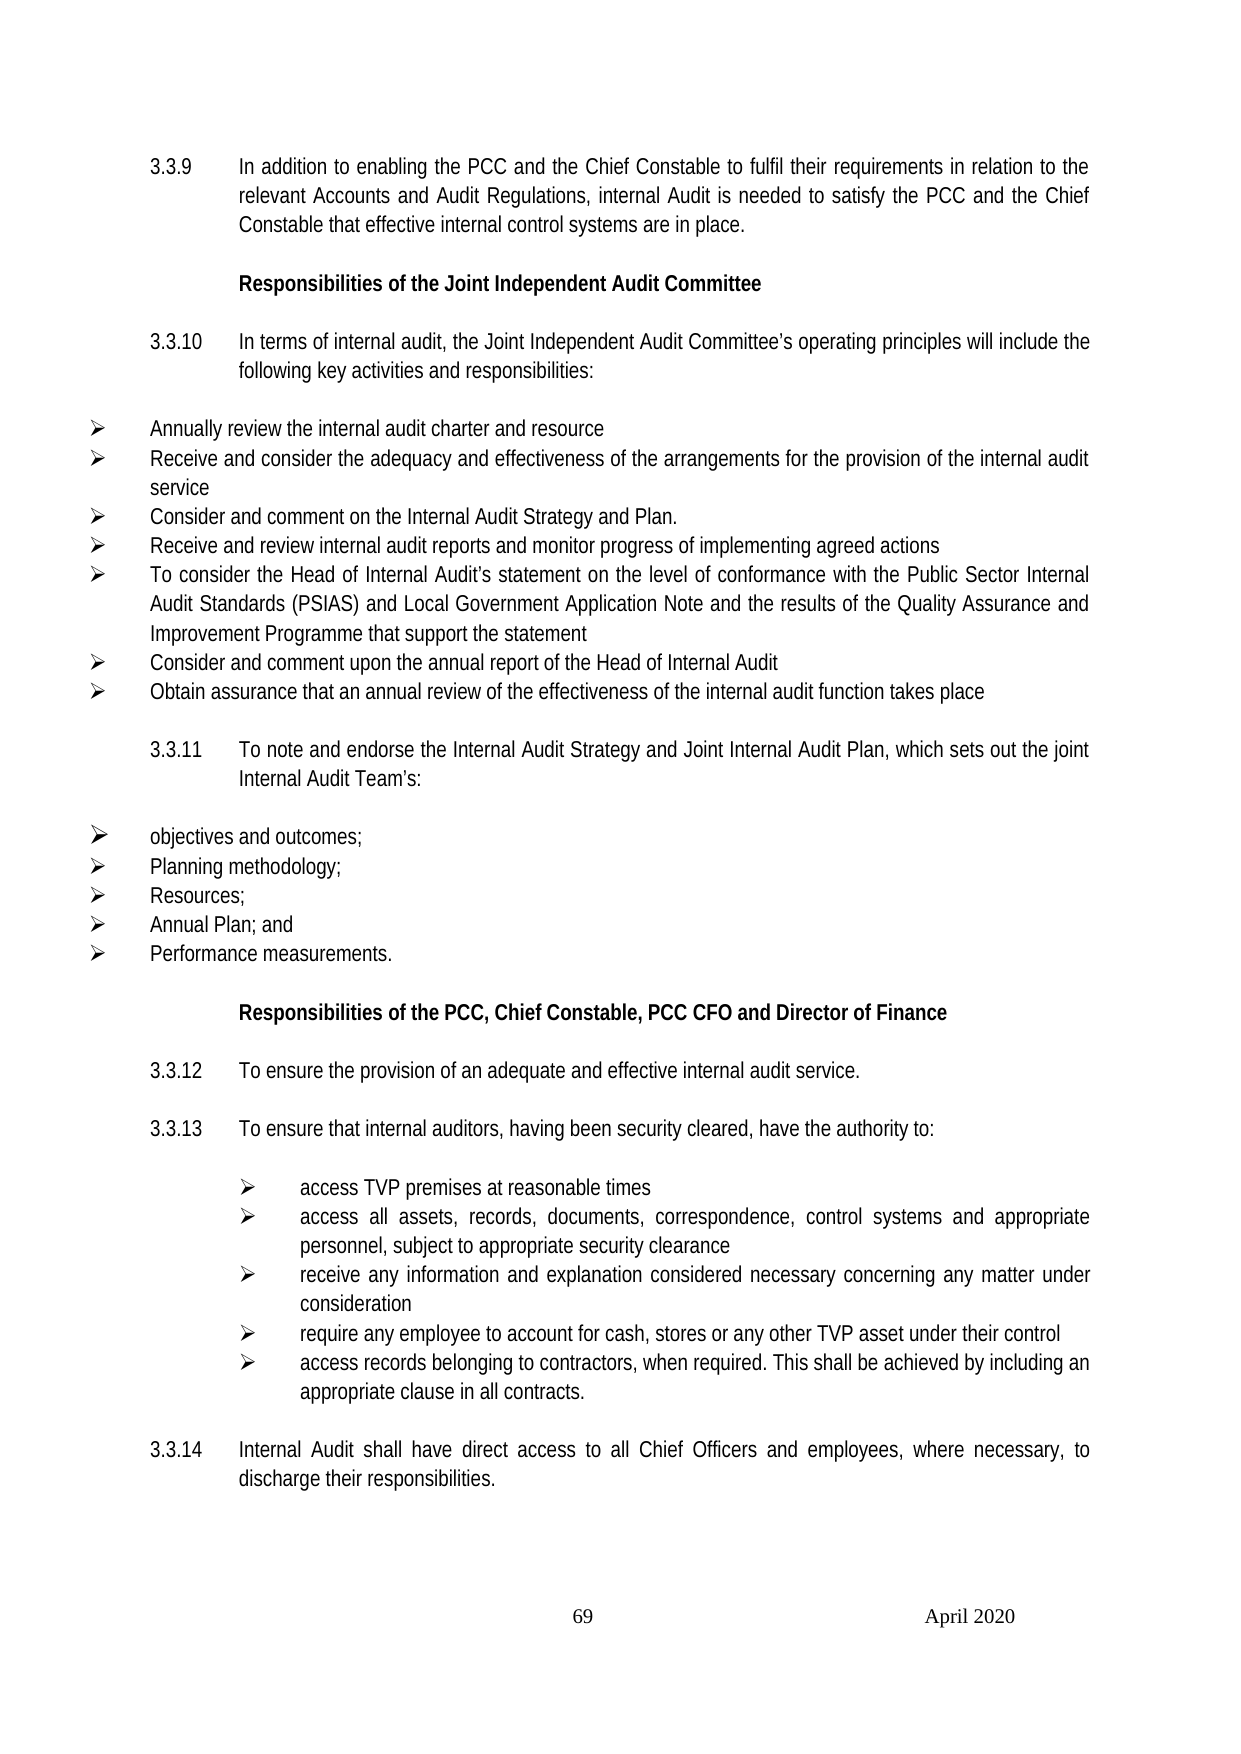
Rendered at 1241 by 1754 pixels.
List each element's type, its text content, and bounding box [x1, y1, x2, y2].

list In terms of internal audit, the Joint Independent Audit Committee’s operating principles will include the following key activities and responsibilities: [150, 325, 1090, 383]
list To consider the Head of Internal Audit’s statement on the level of conformance with the Public Sector Internal Audit Standards (PSIAS) and Local Government Application Note and the results of the Quality Assurance and Improvement Programme that support the statement [89, 558, 1090, 646]
list access records belonging to contractors, when required. This shall be achieved by including an appropriate clause in all contracts. [239, 1346, 1090, 1404]
list Annual Plan; and [89, 908, 1090, 937]
list Receive and review internal audit reports and monitor progress of implementing agreed actions [89, 529, 1090, 558]
list Resources; [89, 879, 1090, 908]
list Receive and consider the adequacy and effectiveness of the arrangements for the provision of the internal audit service [89, 442, 1090, 500]
list Consider and comment on the Internal Audit Strategy and Plan. [89, 500, 1090, 529]
list In addition to enabling the PCC and the Chief Constable to fulfil their requirements in relation to the relevant Accounts and Audit Regulations, internal Audit is needed to satisfy the PCC and the Chief Constable that effective internal control systems are in place. [150, 150, 1090, 237]
list receive any information and explanation considered necessary concerning any matter under consideration [239, 1258, 1090, 1317]
list require any employee to account for cash, stores or any other TVP asset under their control [239, 1317, 1090, 1346]
list To ensure that internal auditors, having been security cleared, have the authority to: [150, 1112, 1090, 1142]
list Annually review the internal audit charter and resource [89, 412, 1090, 442]
list To ensure the provision of an adequate and effective internal audit service. [150, 1054, 1090, 1083]
list access TVP premises at reasonable times [239, 1171, 1090, 1200]
list Obtain assurance that an annual review of the effectiveness of the internal audit function takes place [89, 675, 1090, 704]
list Performance measurements. [89, 937, 1090, 967]
list objectives and outcomes; [89, 821, 1090, 850]
list To note and endorse the Internal Audit Strategy and Joint Internal Audit Plan, which sets out the joint Internal Audit Team’s: [150, 733, 1090, 792]
list access all assets, records, documents, correspondence, control systems and appropriate personnel, subject to appropriate security clearance [239, 1200, 1090, 1258]
list Internal Audit shall have direct access to all Chief Officers and employees, where necessary, to discharge their responsibilities. [150, 1433, 1090, 1492]
list Consider and comment upon the annual report of the Head of Internal Audit [89, 646, 1090, 675]
text Responsibilities of the Joint Independent Audit Committee [150, 267, 1090, 296]
list Planning methodology; [89, 850, 1090, 879]
text Responsibilities of the PCC, Chief Constable, PCC CFO and Director of Finance [150, 996, 1090, 1025]
